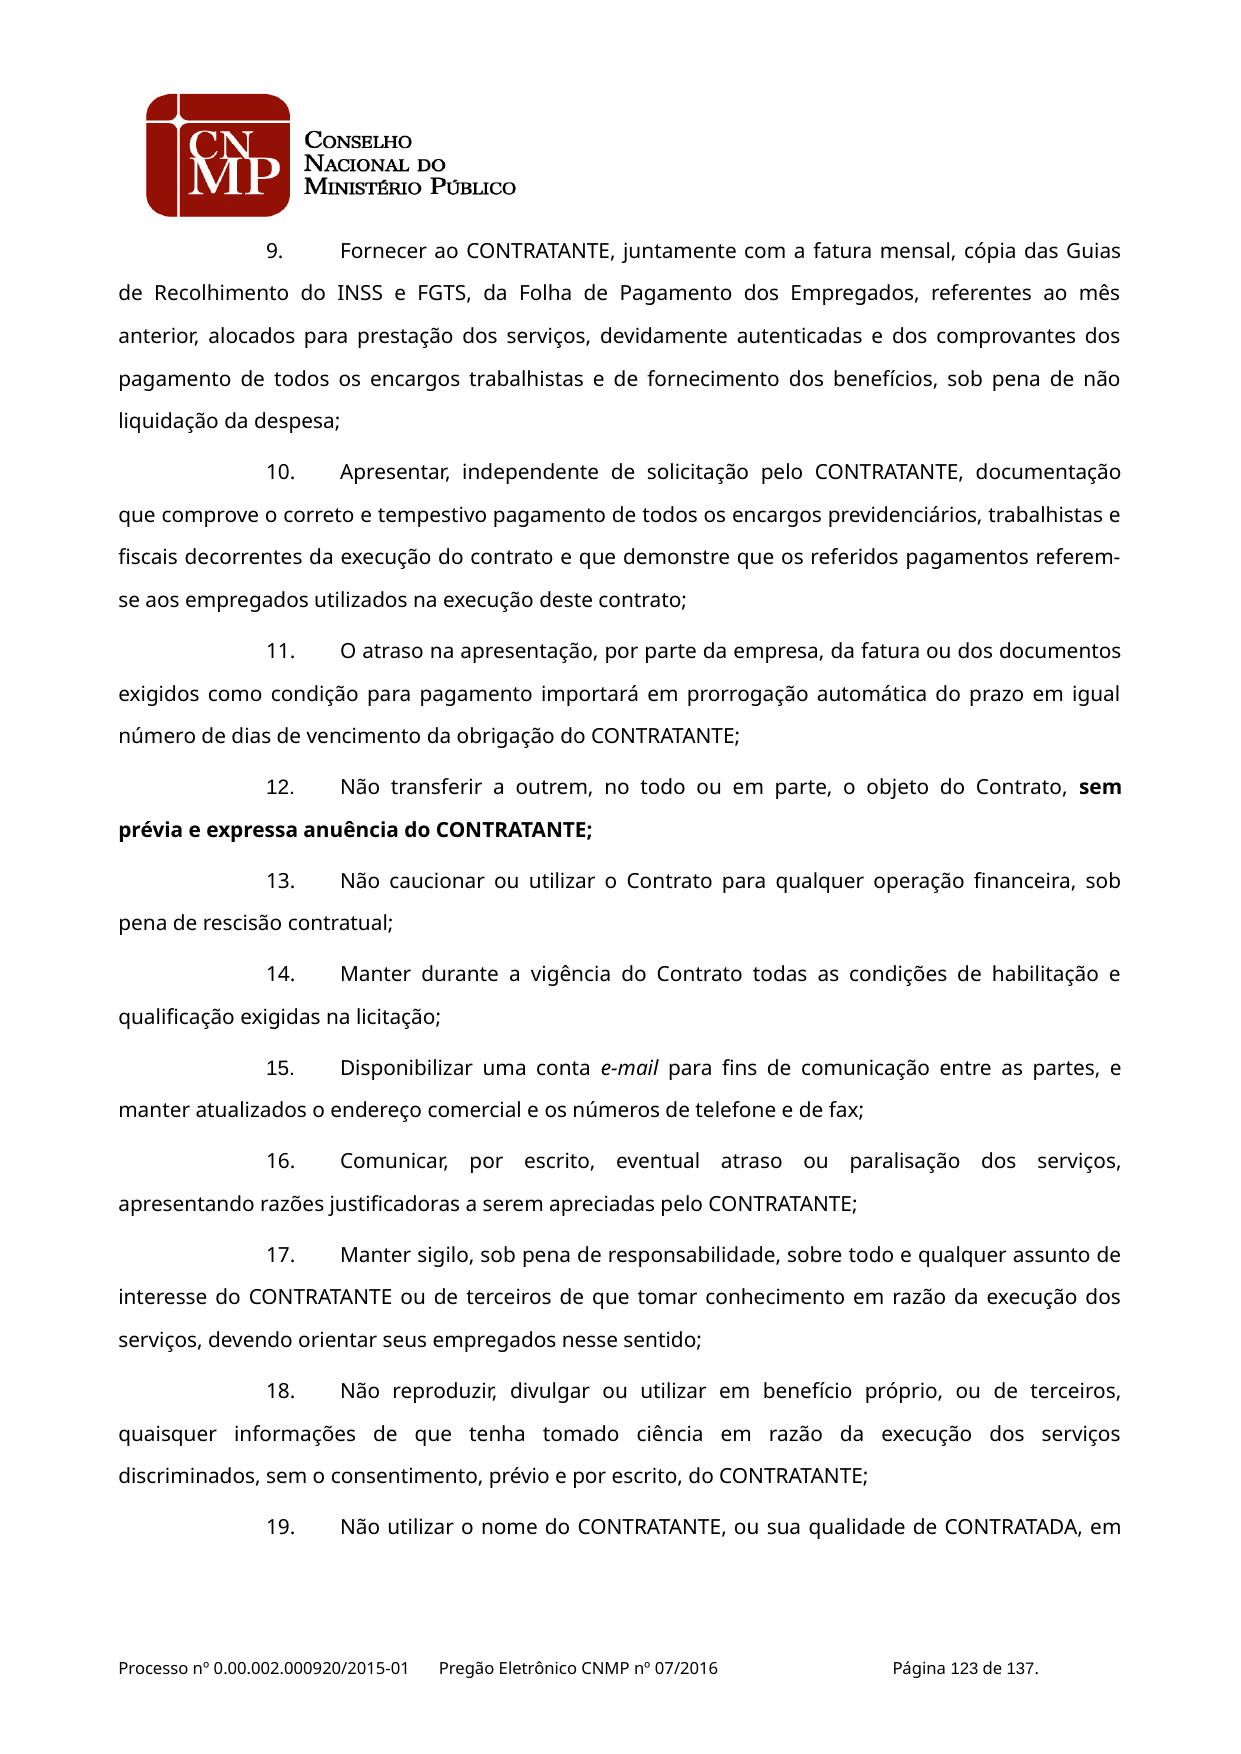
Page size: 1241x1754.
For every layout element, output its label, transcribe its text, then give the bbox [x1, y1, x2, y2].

list Não utilizar o nome do CONTRATANTE, ou sua qualidade de CONTRATADA, em [118, 1512, 1122, 1541]
list Disponibilizar uma conta e-mail para fins de comunicação entre as partes, e manter atualizados o endereço comercial e os números de telefone e de fax; [118, 1053, 1122, 1124]
list Manter durante a vigência do Contrato todas as condições de habilitação e qualificação exigidas na licitação; [118, 959, 1122, 1030]
list Não transferir a outrem, no todo ou em parte, o objeto do Contrato, sem prévia e expressa anuência do CONTRATANTE; [118, 772, 1122, 843]
list Manter sigilo, sob pena de responsabilidade, sobre todo e qualquer assunto de interesse do CONTRATANTE ou de terceiros de que tomar conhecimento em razão da execução dos serviços, devendo orientar seus empregados nesse sentido; [118, 1240, 1122, 1353]
list Apresentar, independente de solicitação pelo CONTRATANTE, documentação que comprove o correto e tempestivo pagamento de todos os encargos previdenciários, trabalhistas e fiscais decorrentes da execução do contrato e que demonstre que os referidos pagamentos referem-se aos empregados utilizados na execução deste contrato; [118, 457, 1122, 613]
list Comunicar, por escrito, eventual atraso ou paralisação dos serviços, apresentando razões justificadoras a serem apreciadas pelo CONTRATANTE; [118, 1146, 1122, 1217]
list Não caucionar ou utilizar o Contrato para qualquer operação financeira, sob pena de rescisão contratual; [118, 866, 1122, 937]
list Fornecer ao CONTRATANTE, juntamente com a fatura mensal, cópia das Guias de Recolhimento do INSS e FGTS, da Folha de Pagamento dos Empregados, referentes ao mês anterior, alocados para prestação dos serviços, devidamente autenticadas e dos comprovantes dos pagamento de todos os encargos trabalhistas e de fornecimento dos benefícios, sob pena de não liquidação da despesa; [118, 236, 1122, 435]
list Não reproduzir, divulgar ou utilizar em benefício próprio, ou de terceiros, quaisquer informações de que tenha tomado ciência em razão da execução dos serviços discriminados, sem o consentimento, prévio e por escrito, do CONTRATANTE; [118, 1376, 1122, 1490]
picture [121, 75, 532, 236]
list O atraso na apresentação, por parte da empresa, da fatura ou dos documentos exigidos como condição para pagamento importará em prorrogação automática do prazo em igual número de dias de vencimento da obrigação do CONTRATANTE; [118, 636, 1122, 750]
